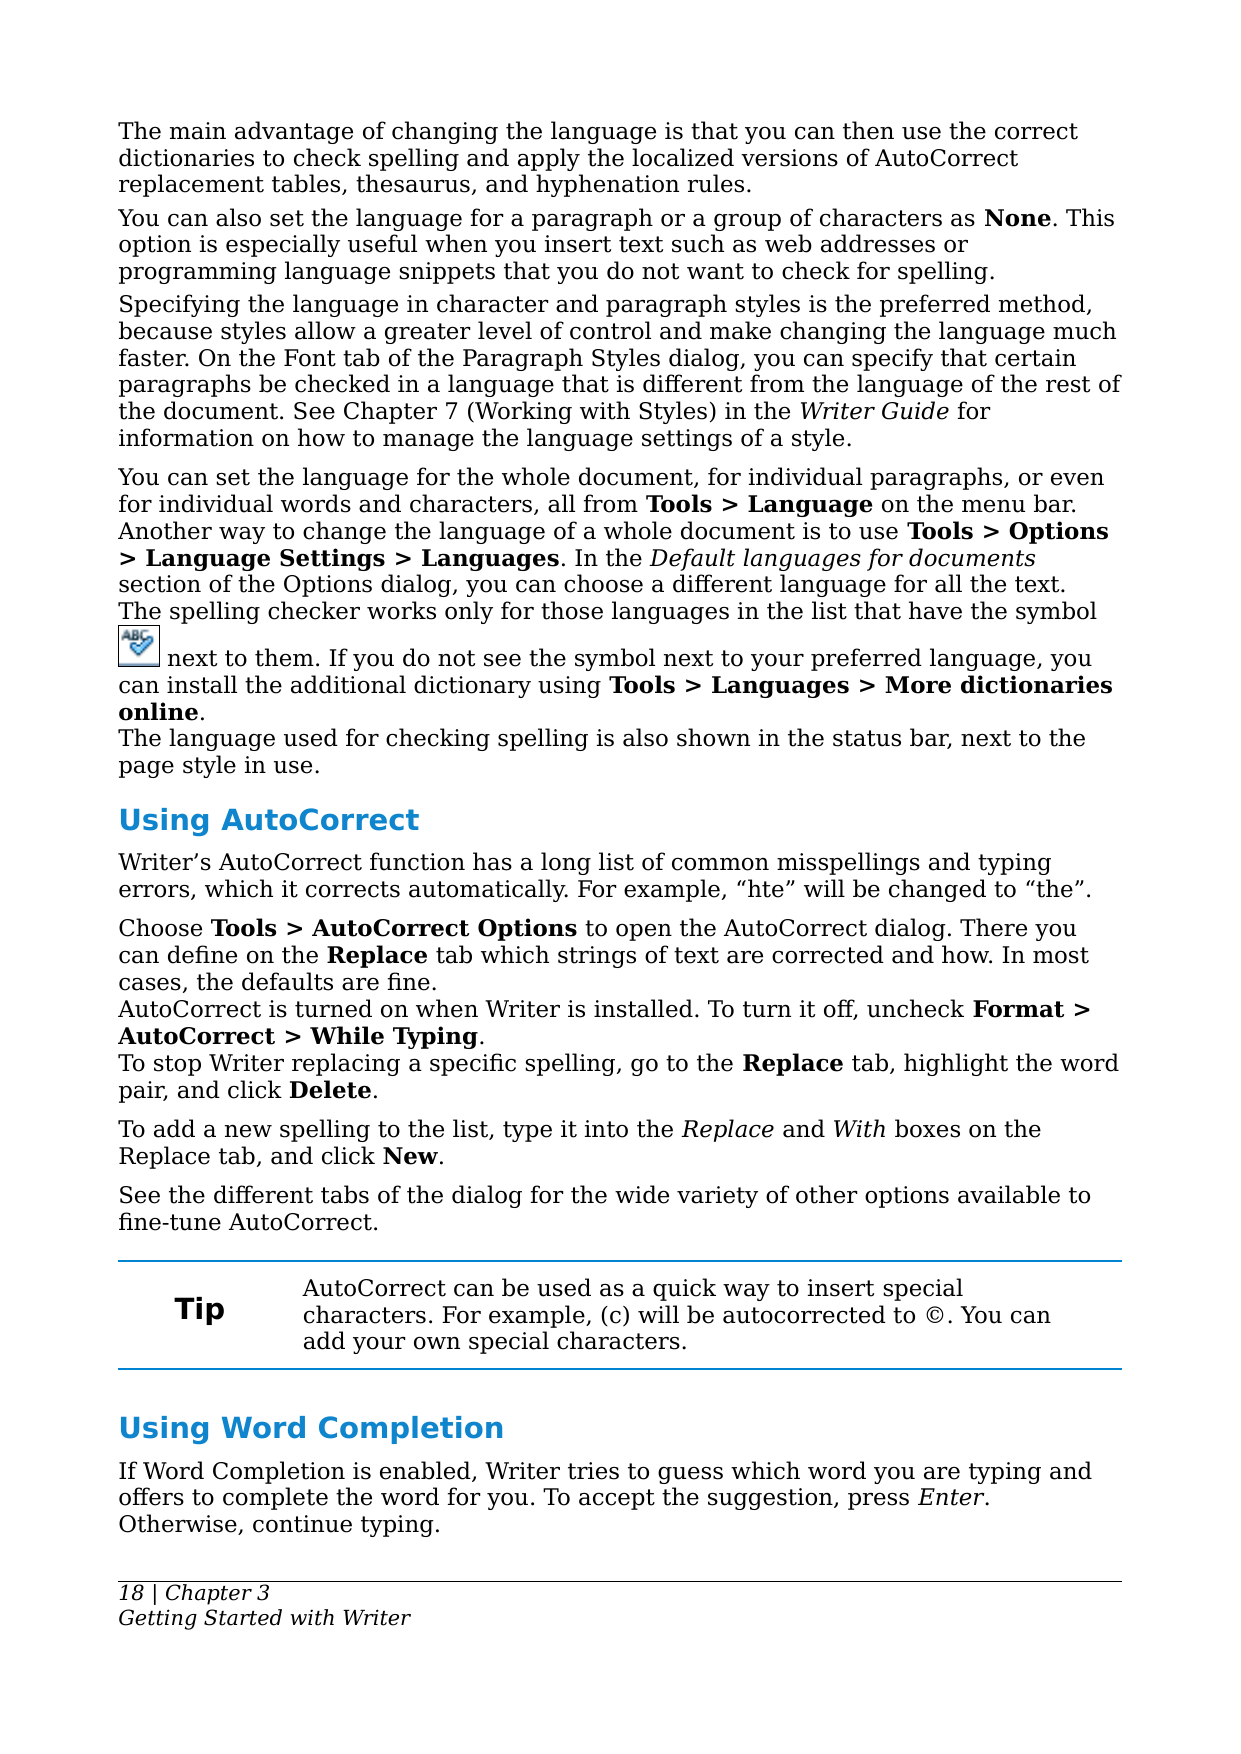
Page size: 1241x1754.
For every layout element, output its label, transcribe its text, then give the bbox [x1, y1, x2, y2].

text See the different tabs of the dialog for the wide variety of other options available to fine-tune AutoCorrect. [118, 1182, 1122, 1236]
text To stop Writer replacing a specific spelling, go to the Replace tab, highlight the word pair, and click Delete. [118, 1050, 1122, 1104]
text The spelling checker works only for those languages in the list that have the symbol next to them. If you do not see the symbol next to your preferred language, you can install the additional dictionary using Tools > Languages > More dictionaries online. [118, 598, 1122, 726]
text If Word Completion is enabled, Writer tries to guess which word you are typing and offers to complete the word for you. To accept the suggestion, press Enter. Otherwise, continue typing. [118, 1458, 1122, 1538]
table_header AutoCorrect can be used as a quick way to insert special characters. For example, (c) will be autocorrected to ©. You can add your own special characters. [281, 1262, 1122, 1368]
text The language used for checking spelling is also shown in the status bar, next to the page style in use. [118, 726, 1122, 779]
table_header Tip [118, 1262, 281, 1368]
text Another way to change the language of a whole document is to use Tools > Options > Language Settings > Languages. In the Default languages for documents section of the Options dialog, you can choose a different language for all the text. [118, 517, 1122, 598]
subtitle Using AutoCorrect [118, 803, 1122, 837]
list You can also set the language for a paragraph or a group of characters as None. This option is especially useful when you insert text such as web addresses or programming language snippets that you do not want to check for spelling. [118, 204, 1122, 285]
subtitle Using Word Completion [118, 1412, 1122, 1446]
text Specifying the language in character and paragraph styles is the preferred method, because styles allow a greater level of control and make changing the language much faster. On the Font tab of the Paragraph Styles dialog, you can specify that certain paragraphs be checked in a language that is different from the language of the rest of the document. See Chapter 7 (Working with Styles) in the Writer Guide for information on how to manage the language settings of a style. [118, 291, 1122, 451]
text Choose Tools > AutoCorrect Options to open the AutoCorrect dialog. There you can define on the Replace tab which strings of text are corrected and how. In most cases, the defaults are fine. [118, 915, 1122, 996]
picture [119, 626, 159, 666]
text Writer’s AutoCorrect function has a long list of common misspellings and typing errors, which it corrects automatically. For example, “hte” will be changed to “the”. [118, 849, 1122, 903]
text AutoCorrect is turned on when Writer is installed. To turn it off, uncheck Format > AutoCorrect > While Typing. [118, 996, 1122, 1050]
list The main advantage of changing the language is that you can then use the correct dictionaries to check spelling and apply the localized versions of AutoCorrect replacement tables, thesaurus, and hyphenation rules. [118, 118, 1122, 198]
text To add a new spelling to the list, type it into the Replace and With boxes on the Replace tab, and click New. [118, 1116, 1122, 1170]
text You can set the language for the whole document, for individual paragraphs, or even for individual words and characters, all from Tools > Language on the menu bar. [118, 464, 1122, 517]
